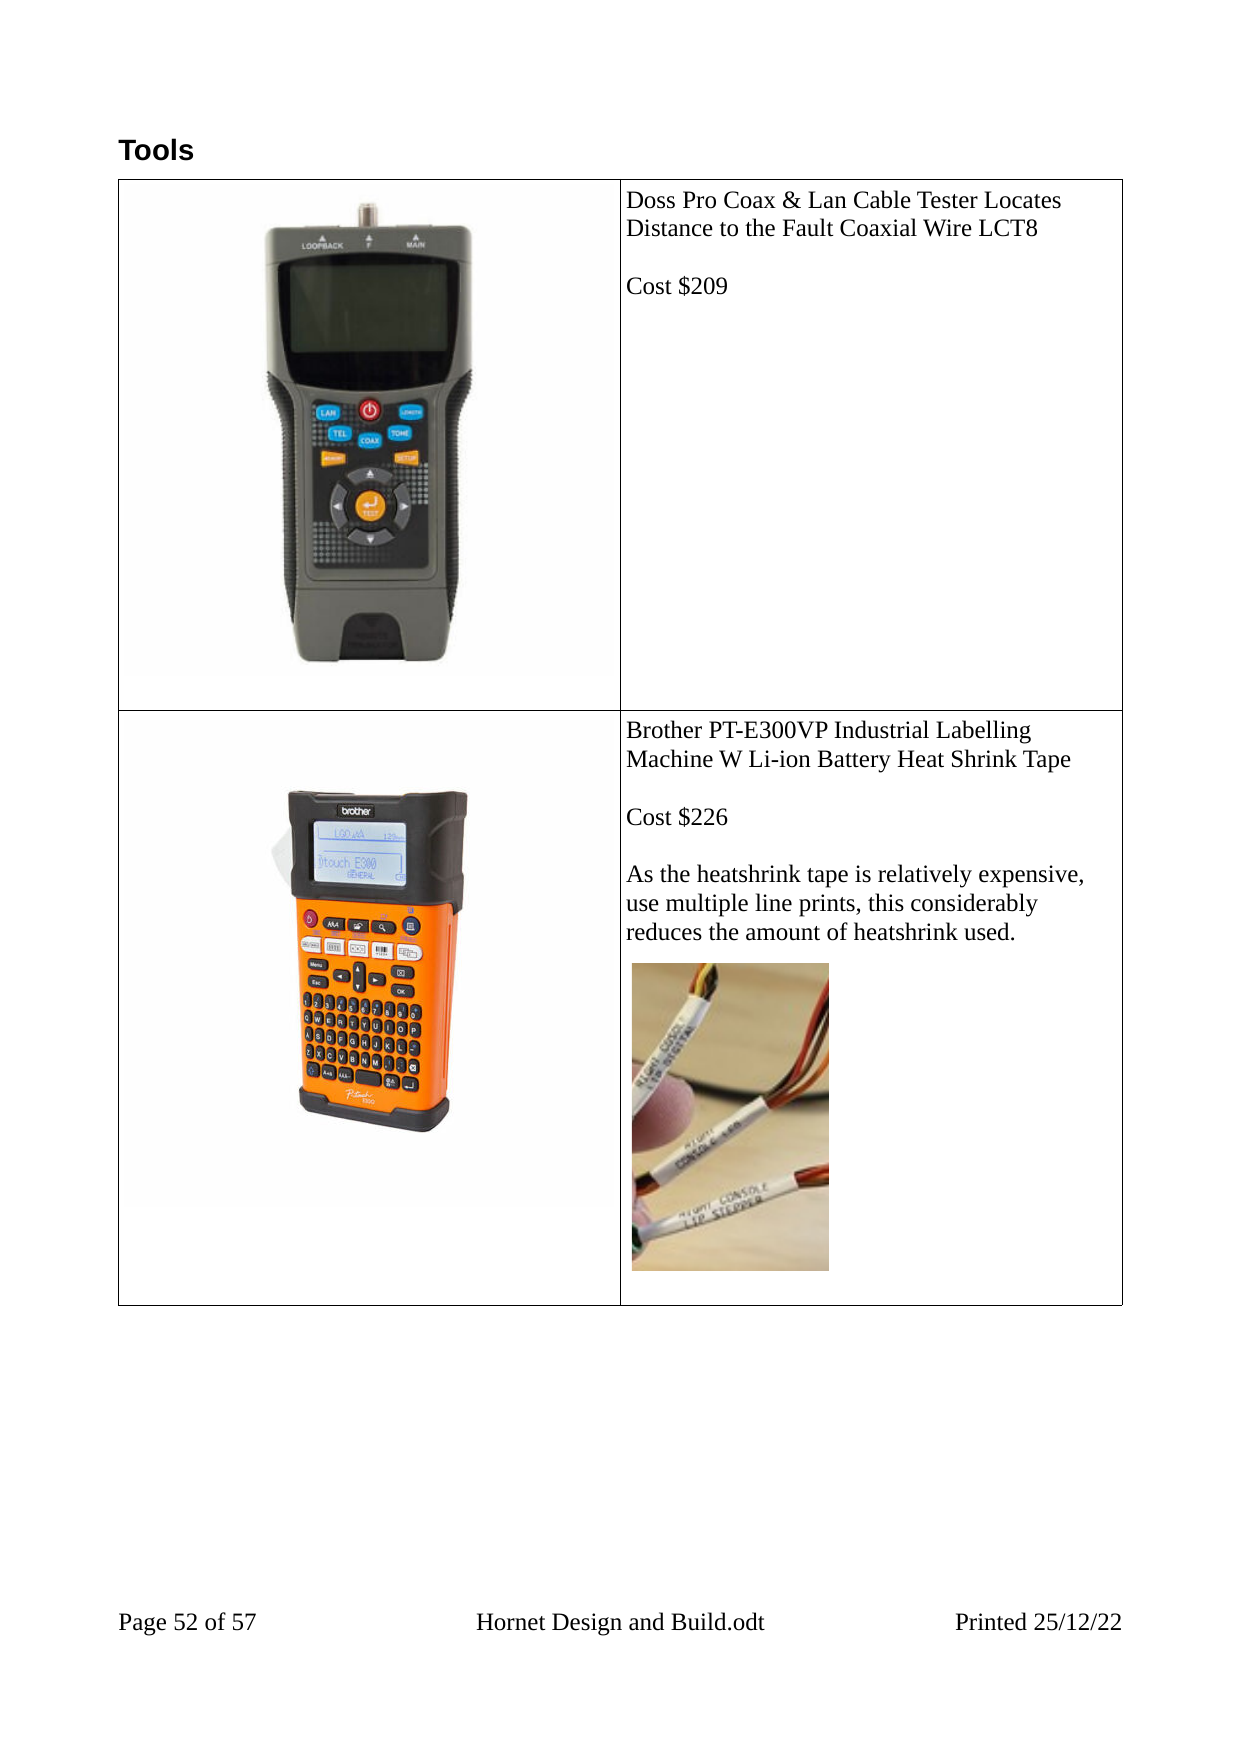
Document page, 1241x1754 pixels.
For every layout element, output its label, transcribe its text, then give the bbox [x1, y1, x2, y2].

subtitle Tools [118, 133, 1122, 166]
table_cell Brother PT-E300VP Industrial Labelling Machine W Li-ion Battery Heat Shrink Tape Cost $226 As the heatshrink tape is relatively expensive, use multiple line prints, this considerably reduces the amount of heatshrink used. [621, 711, 1122, 1305]
table_cell [119, 711, 620, 1305]
picture [123, 184, 615, 676]
table_header [119, 180, 620, 710]
table_header Doss Pro Coax & Lan Cable Tester Locates Distance to the Fault Coaxial Wire LCT8 Cost $209 [621, 180, 1122, 710]
picture [123, 715, 615, 1207]
picture [631, 963, 829, 1271]
